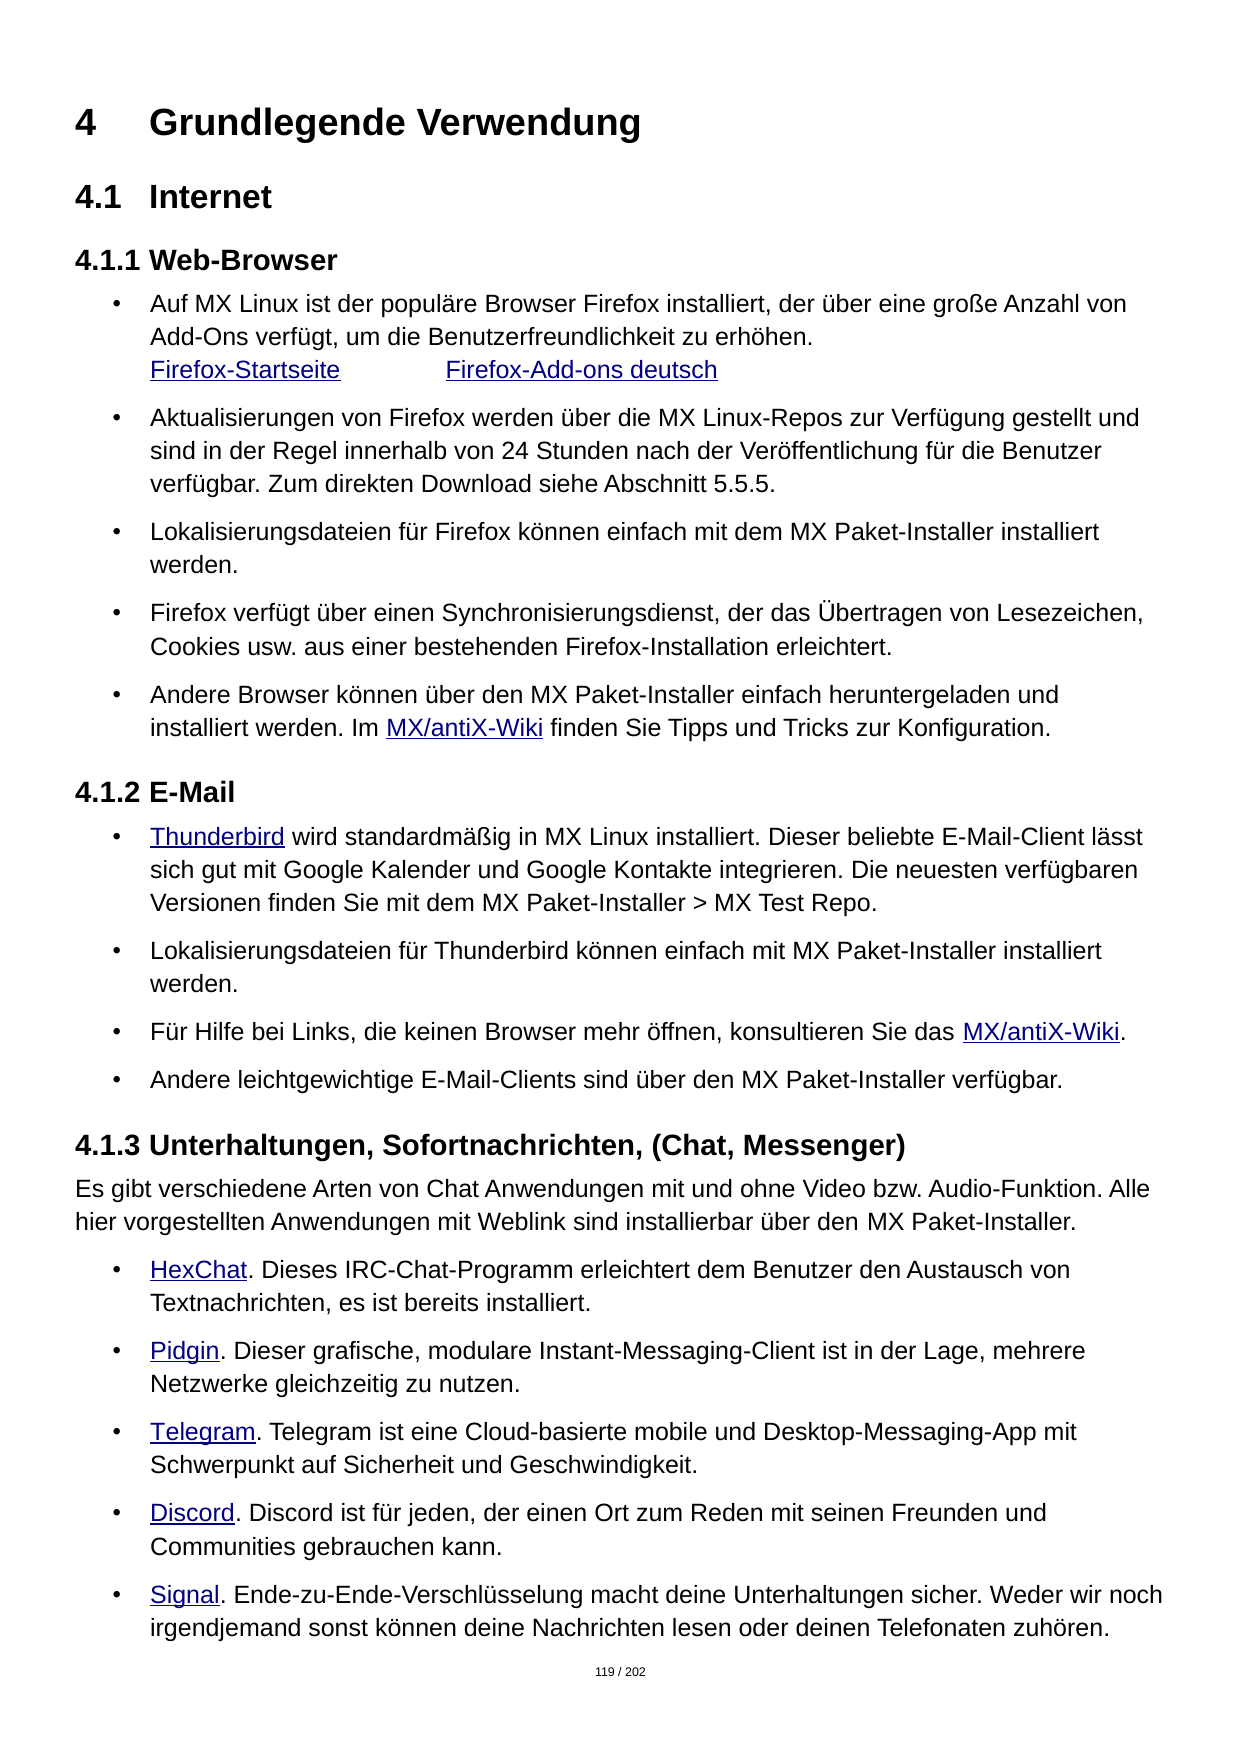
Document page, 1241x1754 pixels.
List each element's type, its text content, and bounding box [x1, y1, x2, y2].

subtitle Unterhaltungen, Sofortnachrichten, (Chat, Messenger) [75, 1128, 1166, 1161]
subtitle Internet [75, 177, 1166, 216]
subtitle E-Mail [75, 775, 1166, 809]
list Lokalisierungsdateien für Firefox können einfach mit dem MX Paket-Installer installiert werden. [112, 517, 1166, 579]
subtitle Web-Browser [75, 243, 1166, 276]
list Für Hilfe bei Links, die keinen Browser mehr öffnen, konsultieren Sie das MX/antiX-Wiki. [112, 1017, 1166, 1046]
list Auf MX Linux ist der populäre Browser Firefox installiert, der über eine große Anzahl von Add-Ons verfügt, um die Benutzerfreundlichkeit zu erhöhen. Firefox-Startseite Firefox-Add-ons deutsch [112, 289, 1166, 384]
list HexChat. Dieses IRC-Chat-Programm erleichtert dem Benutzer den Austausch von Textnachrichten, es ist bereits installiert. [112, 1255, 1166, 1317]
list Thunderbird wird standardmäßig in MX Linux installiert. Dieser beliebte E-Mail-Client lässt sich gut mit Google Kalender und Google Kontakte integrieren. Die neuesten verfügbaren Versionen finden Sie mit dem MX Paket-Installer > MX Test Repo. [112, 822, 1166, 916]
list Telegram. Telegram ist eine Cloud-basierte mobile und Desktop-Messaging-App mit Schwerpunkt auf Sicherheit und Geschwindigkeit. [112, 1417, 1166, 1479]
list Discord. Discord ist für jeden, der einen Ort zum Reden mit seinen Freunden und Communities gebrauchen kann. [112, 1498, 1166, 1560]
list Firefox verfügt über einen Synchronisierungsdienst, der das Übertragen von Lesezeichen, Cookies usw. aus einer bestehenden Firefox-Installation erleichtert. [112, 598, 1166, 660]
subtitle Grundlegende Verwendung [75, 100, 1166, 144]
list Lokalisierungsdateien für Thunderbird können einfach mit MX Paket-Installer installiert werden. [112, 936, 1166, 998]
list Aktualisierungen von Firefox werden über die MX Linux-Repos zur Verfügung gestellt und sind in der Regel innerhalb von 24 Stunden nach der Veröffentlichung für die Benutzer verfügbar. Zum direkten Download siehe Abschnitt 5.5.5. [112, 403, 1166, 498]
text Es gibt verschiedene Arten von Chat Anwendungen mit und ohne Video bzw. Audio-Funktion. Alle hier vorgestellten Anwendungen mit Weblink sind installierbar über den MX Paket-Installer. [75, 1174, 1166, 1236]
list Pidgin. Dieser grafische, modulare Instant-Messaging-Client ist in der Lage, mehrere Netzwerke gleichzeitig zu nutzen. [112, 1336, 1166, 1398]
list Signal. Ende-zu-Ende-Verschlüsselung macht deine Unterhaltungen sicher. Weder wir noch irgendjemand sonst können deine Nachrichten lesen oder deinen Telefonaten zuhören. [112, 1579, 1166, 1641]
list Andere Browser können über den MX Paket-Installer einfach heruntergeladen und installiert werden. Im MX/antiX-Wiki finden Sie Tipps und Tricks zur Konfiguration. [112, 679, 1166, 741]
list Andere leichtgewichtige E-Mail-Clients sind über den MX Paket-Installer verfügbar. [112, 1065, 1166, 1094]
